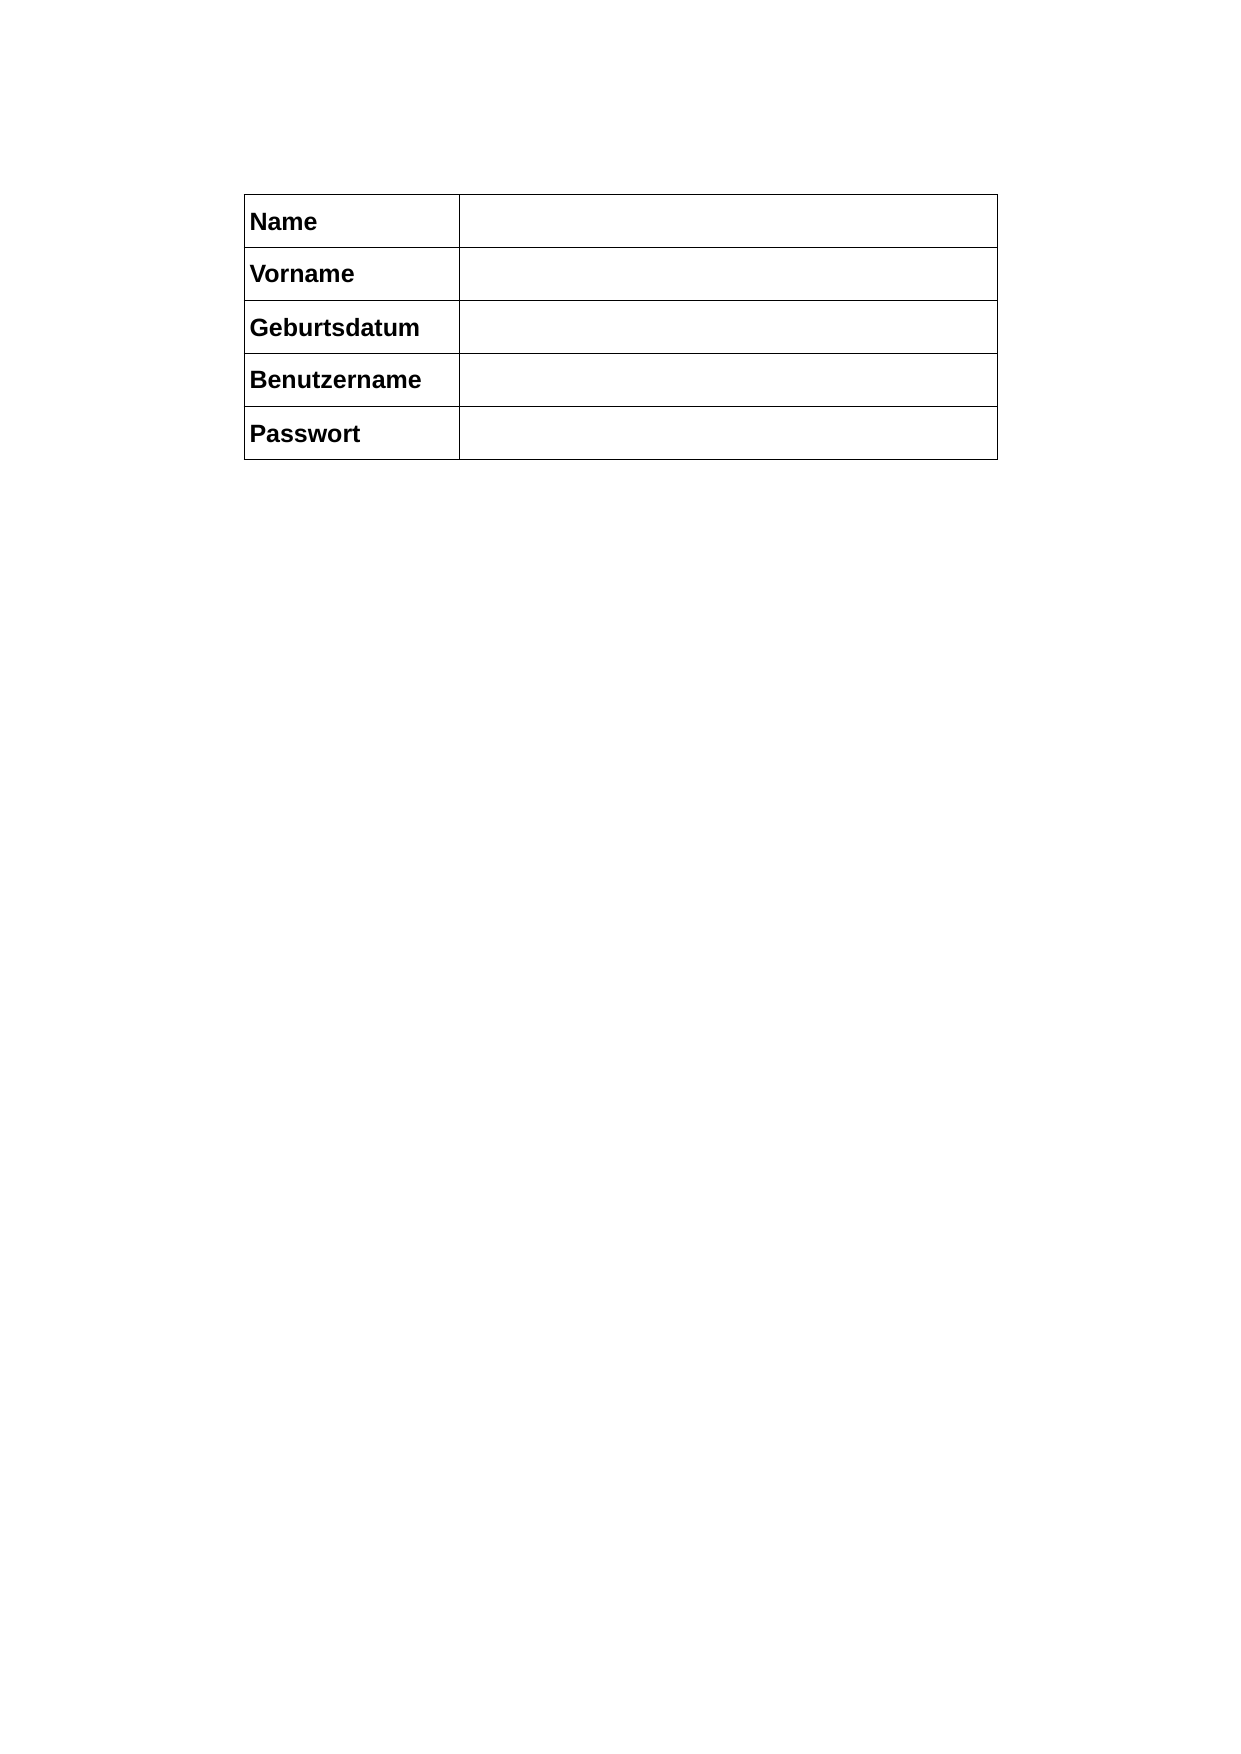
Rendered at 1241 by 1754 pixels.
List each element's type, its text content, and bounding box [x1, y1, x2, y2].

table_cell Benutzername [245, 354, 459, 406]
table_cell Vorname [245, 248, 459, 300]
table_cell [460, 301, 997, 353]
table_cell [460, 354, 997, 406]
table_header [460, 195, 997, 247]
table_header Name [245, 195, 459, 247]
table_cell [460, 248, 997, 300]
table_cell [460, 407, 997, 459]
table_cell Passwort [245, 407, 459, 459]
table_cell Geburtsdatum [245, 301, 459, 353]
